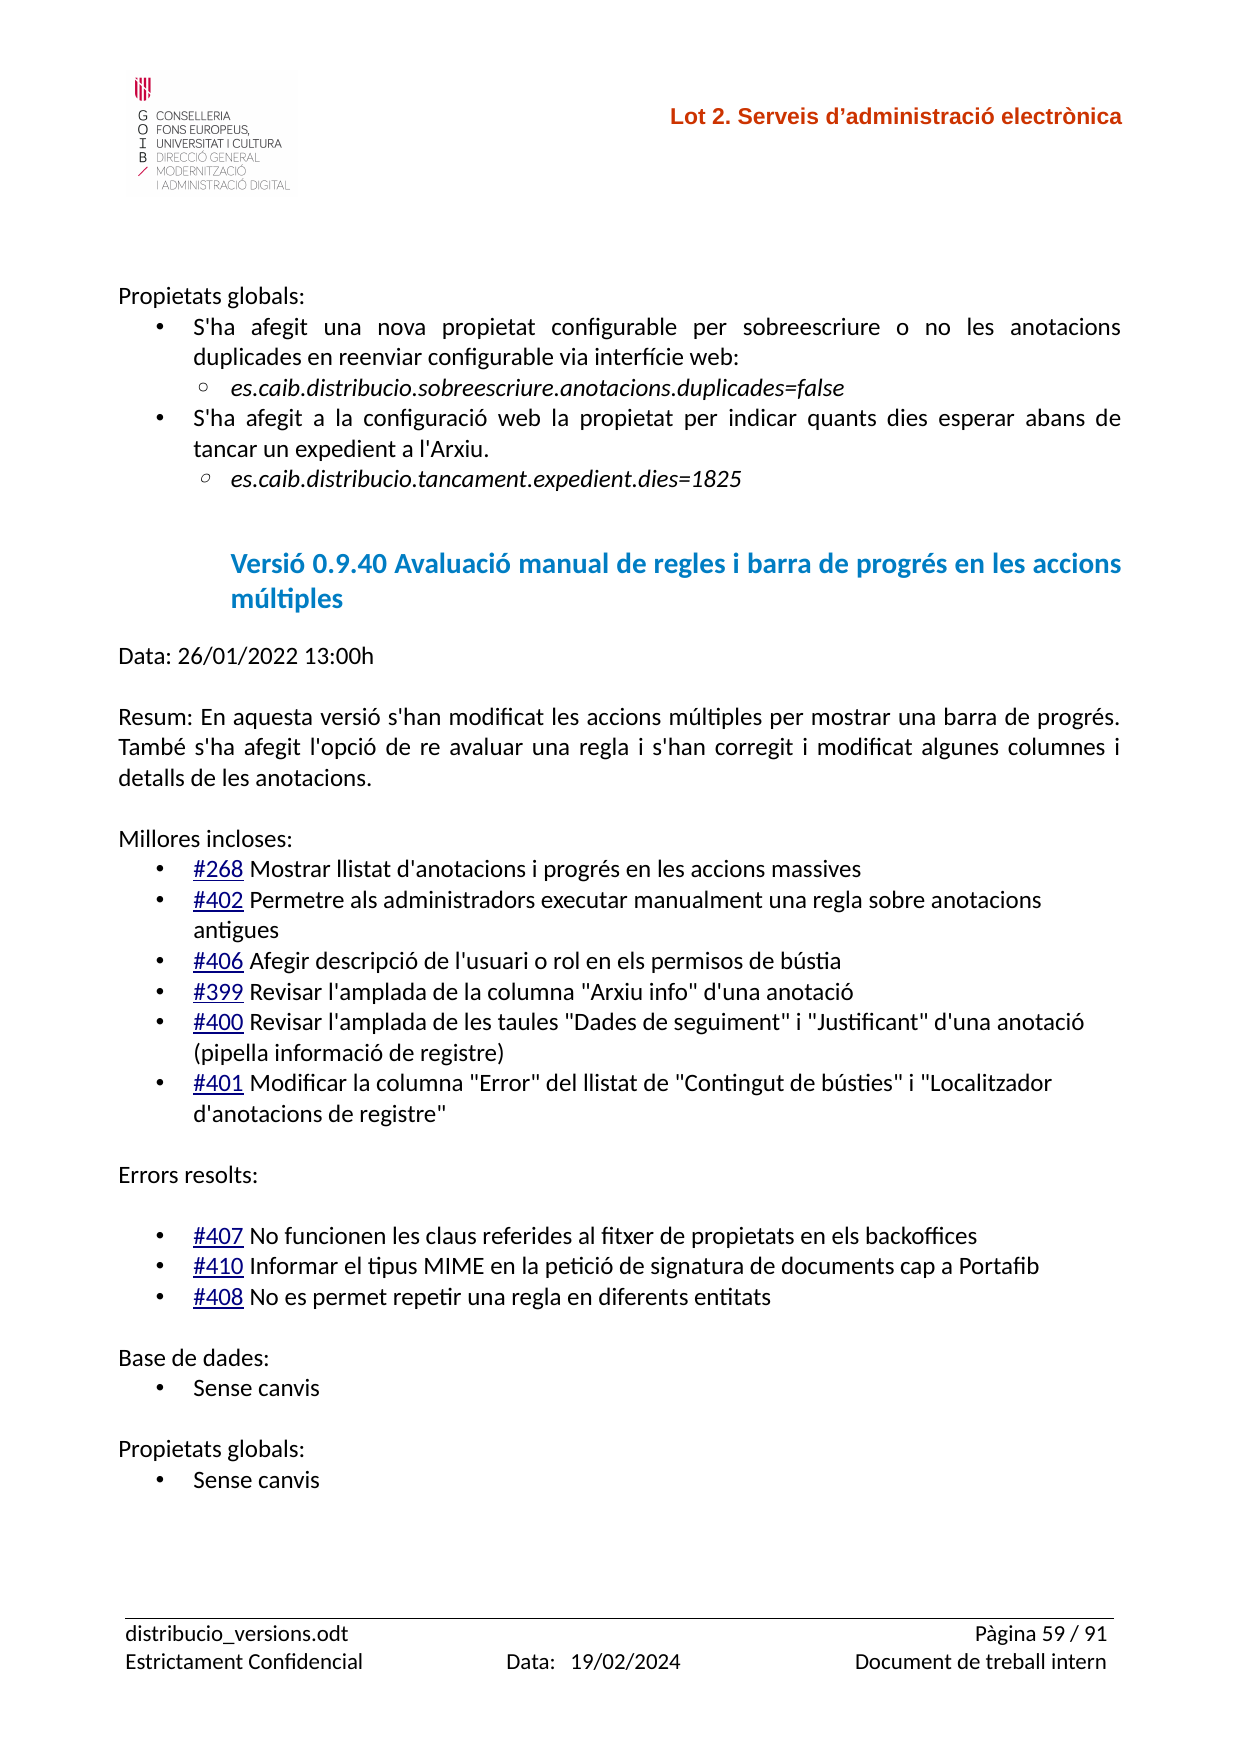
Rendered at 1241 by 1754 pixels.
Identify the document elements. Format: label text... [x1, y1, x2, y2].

list #399 Revisar l'amplada de la columna "Arxiu info" d'una anotació [156, 976, 1122, 1006]
list Sense canvis [156, 1464, 1122, 1494]
list #401 Modificar la columna "Error" del llistat de "Contingut de bústies" i "Localitzador d'anotacions de registre" [156, 1067, 1122, 1128]
text Base de dades: [118, 1342, 1122, 1372]
list #406 Afegir descripció de l'usuari o rol en els permisos de bústia [156, 945, 1122, 976]
text Propietats globals: [118, 280, 1122, 311]
list #268 Mostrar llistat d'anotacions i progrés en les accions massives [156, 853, 1122, 884]
list S'ha afegit a la configuració web la propietat per indicar quants dies esperar abans de tancar un expedient a l'Arxiu. [156, 402, 1122, 463]
list #400 Revisar l'amplada de les taules "Dades de seguiment" i "Justificant" d'una anotació (pipella informació de registre) [156, 1006, 1122, 1067]
list #408 No es permet repetir una regla en diferents entitats [156, 1281, 1122, 1311]
list #407 No funcionen les claus referides al fitxer de propietats en els backoffices [156, 1220, 1122, 1250]
text Resum: En aquesta versió s'han modificat les accions múltiples per mostrar una barra de progrés. També s'ha afegit l'opció de re avaluar una regla i s'han corregit i modificat algunes columnes i detalls de les anotacions. [118, 701, 1122, 792]
list es.caib.distribucio.sobreescriure.anotacions.duplicades=false [193, 372, 1122, 402]
list es.caib.distribucio.tancament.expedient.dies=1825 [193, 463, 1122, 494]
text Millores incloses: [118, 823, 1122, 853]
list #402 Permetre als administradors executar manualment una regla sobre anotacions antigues [156, 884, 1122, 945]
subtitle Versió 0.9.40 Avaluació manual de regles i barra de progrés en les accions múltiples [153, 545, 1122, 616]
list #410 Informar el tipus MIME en la petició de signatura de documents cap a Portafib [156, 1250, 1122, 1281]
list Sense canvis [156, 1372, 1122, 1403]
text Data: 26/01/2022 13:00h [118, 640, 1122, 670]
text Errors resolts: [118, 1159, 1122, 1189]
picture [126, 70, 299, 197]
list S'ha afegit una nova propietat configurable per sobreescriure o no les anotacions duplicades en reenviar configurable via interfície web: [156, 311, 1122, 372]
text Propietats globals: [118, 1433, 1122, 1464]
